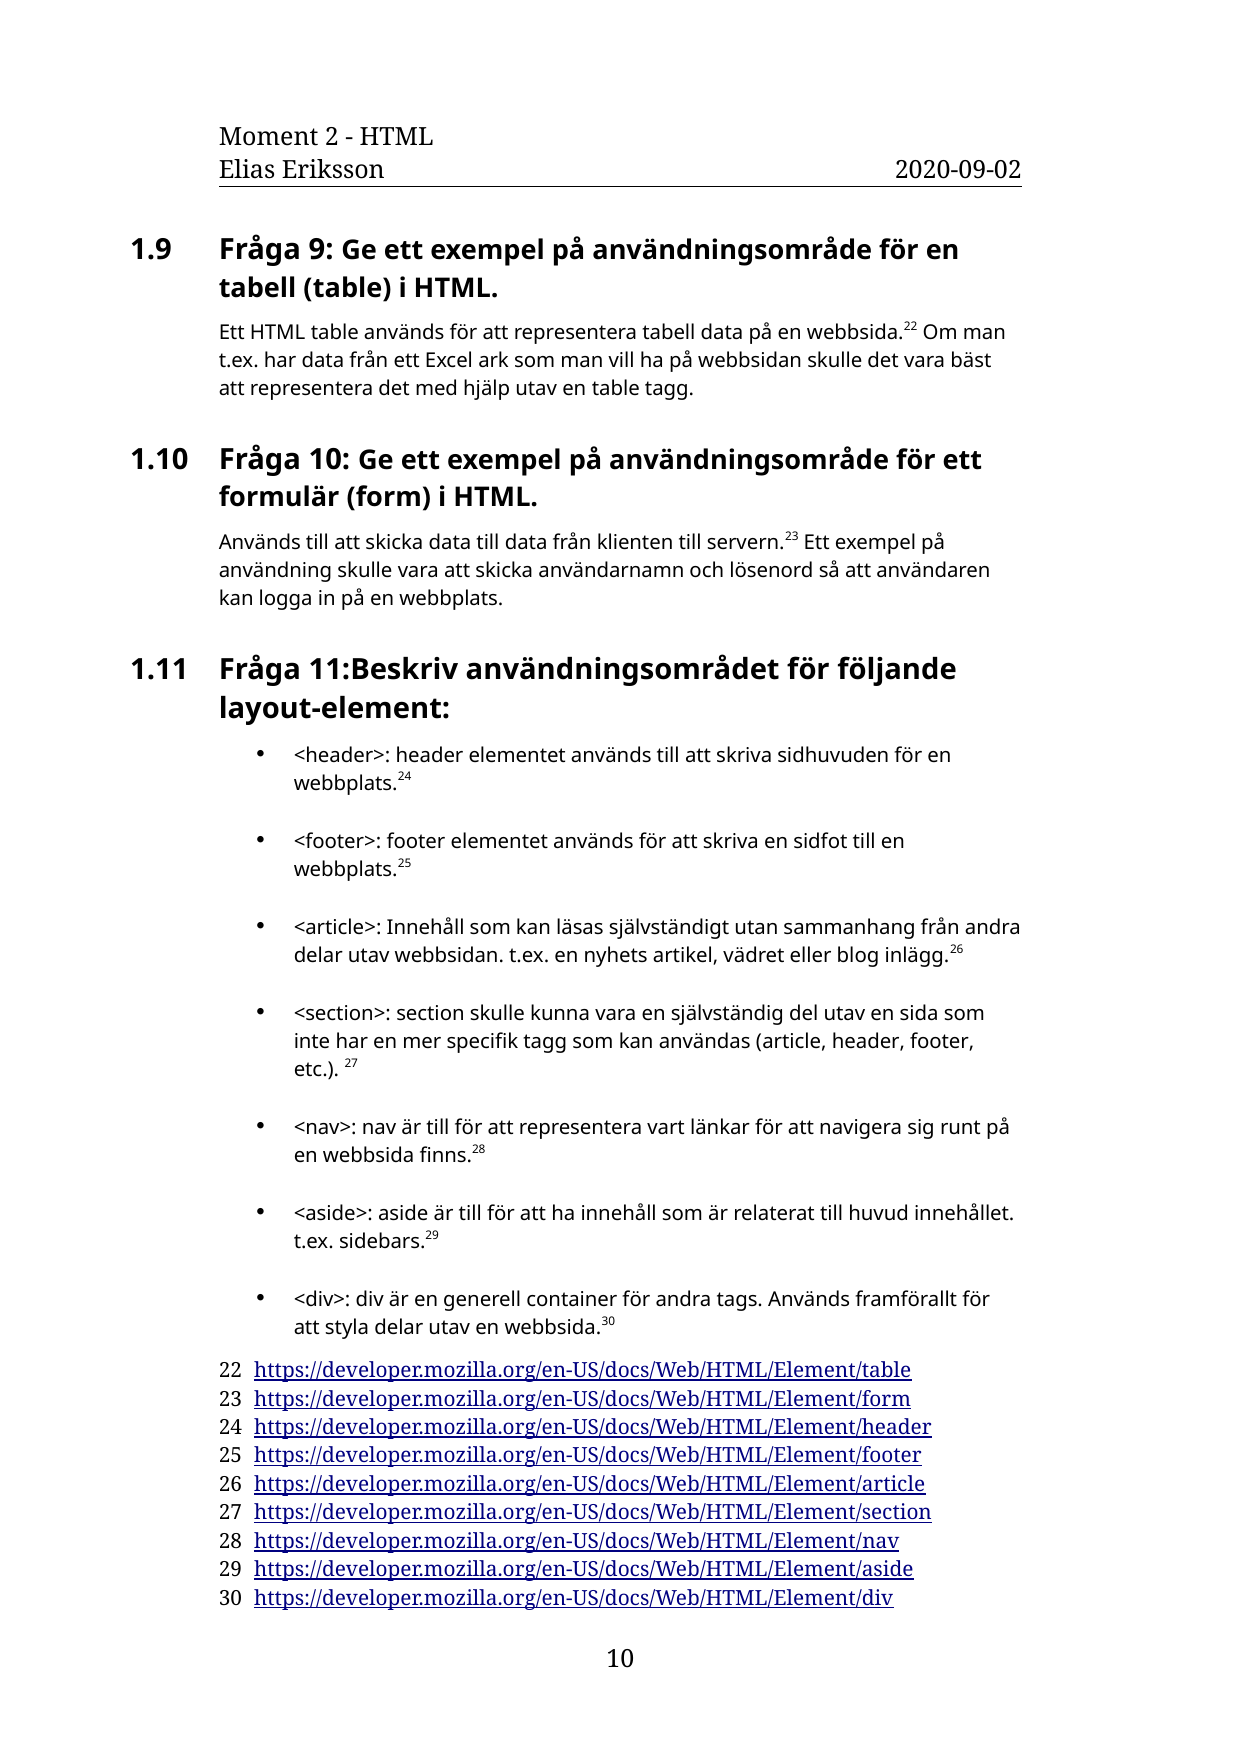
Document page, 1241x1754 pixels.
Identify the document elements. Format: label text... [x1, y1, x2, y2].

subtitle Fråga 10: Ge ett exempel på användningsområde för ett formulär (form) i HTML. [130, 438, 1022, 515]
subtitle Fråga 11:Beskriv användningsområdet för följande layout-element: [130, 648, 1022, 727]
list https://developer.mozilla.org/en-US/docs/Web/HTML/Element/div [218, 1583, 1022, 1611]
list https://developer.mozilla.org/en-US/docs/Web/HTML/Element/footer [218, 1441, 1022, 1469]
list https://developer.mozilla.org/en-US/docs/Web/HTML/Element/aside [218, 1554, 1022, 1583]
subtitle Fråga 9: Ge ett exempel på användningsområde för en tabell (table) i HTML. [130, 228, 1022, 305]
text Ett HTML table används för att representera tabell data på en webbsida. Om man t.ex. har data från ett Excel ark som man vill ha på webbsidan skulle det vara bäst att representera det med hjälp utav en table tagg. [218, 318, 1022, 401]
text Används till att skicka data till data från klienten till servern. Ett exempel på användning skulle vara att skicka användarnamn och lösenord så att användaren kan logga in på en webbplats. [218, 528, 1022, 611]
list <div>: div är en generell container för andra tags. Används framförallt för att styla delar utav en webbsida. [256, 1285, 1022, 1341]
list https://developer.mozilla.org/en-US/docs/Web/HTML/Element/nav [218, 1526, 1022, 1554]
list <header>: header elementet används till att skriva sidhuvuden för en webbplats. [256, 741, 1022, 796]
list https://developer.mozilla.org/en-US/docs/Web/HTML/Element/header [218, 1412, 1022, 1441]
text https://developer.mozilla.org/en-US/docs/Web/HTML/Element/table [218, 1355, 1022, 1384]
list https://developer.mozilla.org/en-US/docs/Web/HTML/Element/article [218, 1469, 1022, 1497]
text https://developer.mozilla.org/en-US/docs/Web/HTML/Element/form [218, 1384, 1022, 1412]
list <nav>: nav är till för att representera vart länkar för att navigera sig runt på en webbsida finns. [256, 1113, 1022, 1168]
list <article>: Innehåll som kan läsas självständigt utan sammanhang från andra delar utav webbsidan. t.ex. en nyhets artikel, vädret eller blog inlägg. [256, 913, 1022, 968]
list <section>: section skulle kunna vara en självständig del utav en sida som inte har en mer specifik tagg som kan användas (article, header, footer, etc.). [256, 999, 1022, 1082]
list <aside>: aside är till för att ha innehåll som är relaterat till huvud innehållet. t.ex. sidebars. [256, 1199, 1022, 1254]
list https://developer.mozilla.org/en-US/docs/Web/HTML/Element/section [218, 1497, 1022, 1526]
list <footer>: footer elementet används för att skriva en sidfot till en webbplats. [256, 827, 1022, 882]
